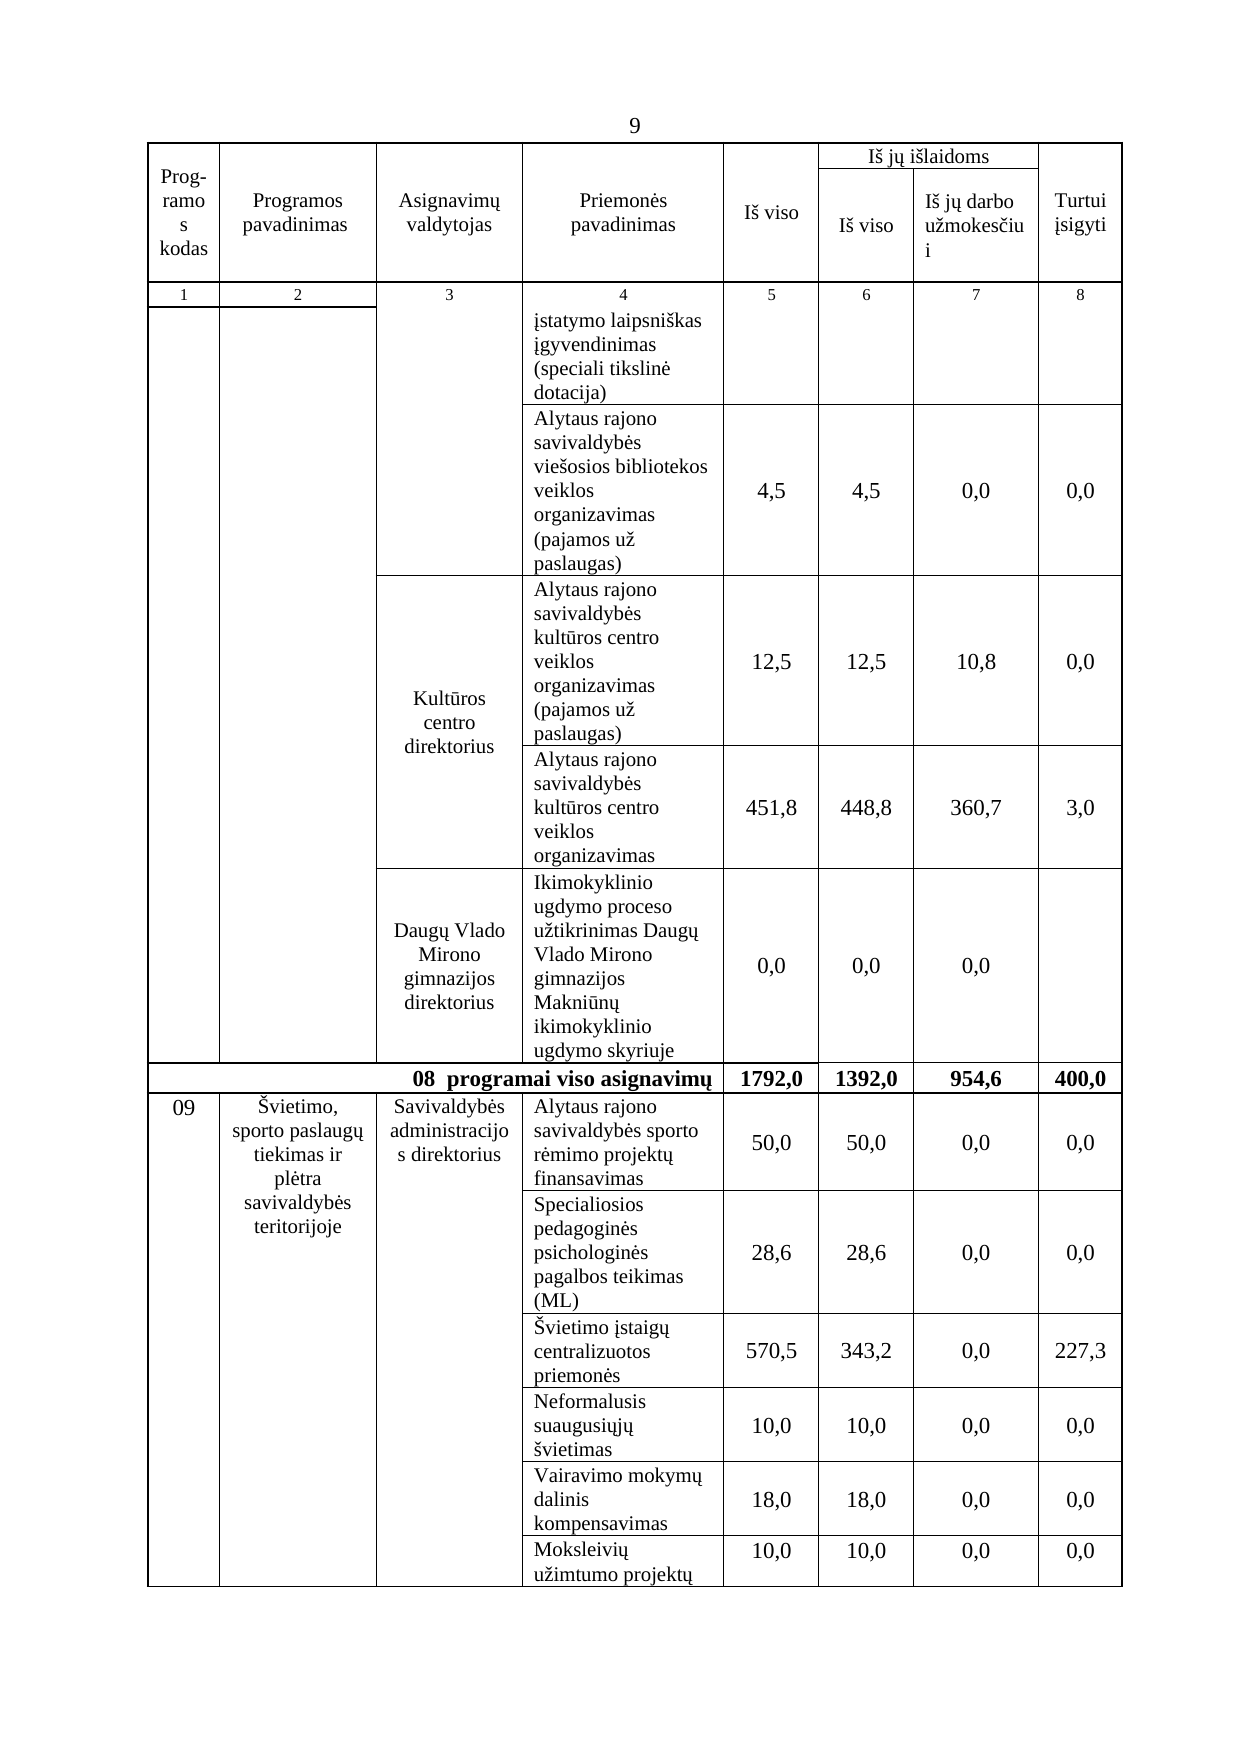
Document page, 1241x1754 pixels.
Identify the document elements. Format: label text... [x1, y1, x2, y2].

table_cell 343,2 [819, 1314, 913, 1387]
table_cell 3,0 [1039, 746, 1121, 867]
table_cell 50,0 [724, 1094, 818, 1190]
table_cell 18,0 [724, 1462, 818, 1535]
table_cell 0,0 [914, 1191, 1038, 1312]
table_cell 10,8 [914, 576, 1038, 745]
table_cell [819, 306, 913, 404]
table_cell 0,0 [1039, 405, 1121, 574]
table_header Programos pavadinimas [220, 144, 376, 281]
table_cell Neformalusis suaugusiųjų švietimas [523, 1388, 723, 1461]
table_cell 18,0 [819, 1462, 913, 1535]
table_cell Daugų Vlado Mirono gimnazijos direktorius [377, 869, 522, 1062]
table_cell 1392,0 [819, 1063, 913, 1092]
table_cell Ikimokyklinio ugdymo proceso užtikrinimas Daugų Vlado Mirono gimnazijos Makniūnų ikimokyklinio ugdymo skyriuje [523, 869, 723, 1062]
table_cell 4 [523, 283, 723, 306]
table_header Asignavimų valdytojas [377, 144, 522, 281]
table_cell 4,5 [819, 405, 913, 574]
table_cell Alytaus rajono savivaldybės sporto rėmimo projektų finansavimas [523, 1094, 723, 1190]
table_cell 10,0 [819, 1388, 913, 1461]
table_cell 10,0 [819, 1536, 913, 1586]
table_cell [1039, 869, 1121, 1062]
table_cell 0,0 [914, 1094, 1038, 1190]
table_cell 0,0 [1039, 1388, 1121, 1461]
table_header Priemonės pavadinimas [523, 144, 723, 281]
table_cell Savivaldybės administracijos direktorius [377, 1094, 522, 1586]
table_header Iš jų išlaidoms [819, 144, 1038, 168]
table_cell [377, 306, 522, 574]
table_cell Švietimo, sporto paslaugų tiekimas ir plėtra savivaldybės teritorijoje [220, 1094, 376, 1586]
table_cell įstatymo laipsniškas įgyvendinimas (speciali tikslinė dotacija) [523, 306, 723, 404]
table_cell 08 programai viso asignavimų [149, 1064, 723, 1092]
table_cell 10,0 [724, 1536, 818, 1586]
table_cell 6 [819, 283, 913, 306]
table_cell 12,5 [724, 576, 818, 745]
table_cell [724, 306, 818, 404]
table_cell Alytaus rajono savivaldybės viešosios bibliotekos veiklos organizavimas (pajamos už paslaugas) [523, 405, 723, 574]
table_cell 4,5 [724, 405, 818, 574]
table_cell 0,0 [914, 869, 1038, 1062]
table_cell 0,0 [1039, 576, 1121, 745]
table_cell Alytaus rajono savivaldybės kultūros centro veiklos organizavimas [523, 746, 723, 867]
table_cell 0,0 [914, 1314, 1038, 1387]
table_cell 5 [724, 283, 818, 306]
table_cell 0,0 [1039, 1094, 1121, 1190]
table_cell Vairavimo mokymų dalinis kompensavimas [523, 1462, 723, 1535]
table_cell 400,0 [1039, 1063, 1121, 1092]
table_header Turtui įsigyti [1039, 144, 1121, 281]
table_cell 227,3 [1039, 1314, 1121, 1387]
table_cell Iš jų darbo užmokesčiui [914, 169, 1038, 281]
table_cell Iš viso [819, 169, 913, 281]
table_cell 1 [149, 283, 219, 306]
table_cell 570,5 [724, 1314, 818, 1387]
table_cell 0,0 [724, 869, 818, 1062]
table_cell 954,6 [914, 1063, 1038, 1092]
table_cell 50,0 [819, 1094, 913, 1190]
table_cell [220, 308, 376, 1062]
table_header Prog-ramos kodas [149, 144, 219, 281]
table_cell 2 [220, 283, 376, 306]
table_cell 0,0 [914, 1462, 1038, 1535]
table_cell 0,0 [914, 1536, 1038, 1586]
table_cell 28,6 [819, 1191, 913, 1312]
table_cell [149, 308, 219, 1062]
table_cell Kultūros centro direktorius [377, 576, 522, 867]
table_cell 8 [1039, 283, 1121, 306]
table_cell 0,0 [914, 405, 1038, 574]
table_cell 451,8 [724, 746, 818, 867]
table_cell 0,0 [914, 1388, 1038, 1461]
table_cell 0,0 [1039, 1191, 1121, 1312]
table_cell 448,8 [819, 746, 913, 867]
table_cell 28,6 [724, 1191, 818, 1312]
table_cell 12,5 [819, 576, 913, 745]
table_cell 0,0 [1039, 1462, 1121, 1535]
table_cell 0,0 [1039, 1536, 1121, 1586]
table_cell 0,0 [819, 869, 913, 1062]
table_cell 1792,0 [724, 1064, 818, 1092]
table_cell 10,0 [724, 1388, 818, 1461]
table_cell Moksleivių užimtumo projektų [523, 1536, 723, 1586]
table_cell Specialiosios pedagoginės psichologinės pagalbos teikimas (ML) [523, 1191, 723, 1312]
table_cell 360,7 [914, 746, 1038, 867]
table_cell [914, 306, 1038, 404]
table_header Iš viso [724, 144, 818, 281]
table_cell Alytaus rajono savivaldybės kultūros centro veiklos organizavimas (pajamos už paslaugas) [523, 576, 723, 745]
table_cell [1039, 306, 1121, 404]
table_cell Švietimo įstaigų centralizuotos priemonės [523, 1314, 723, 1387]
table_cell 7 [914, 283, 1038, 306]
table_cell 09 [149, 1094, 219, 1586]
table_cell 3 [377, 283, 522, 306]
